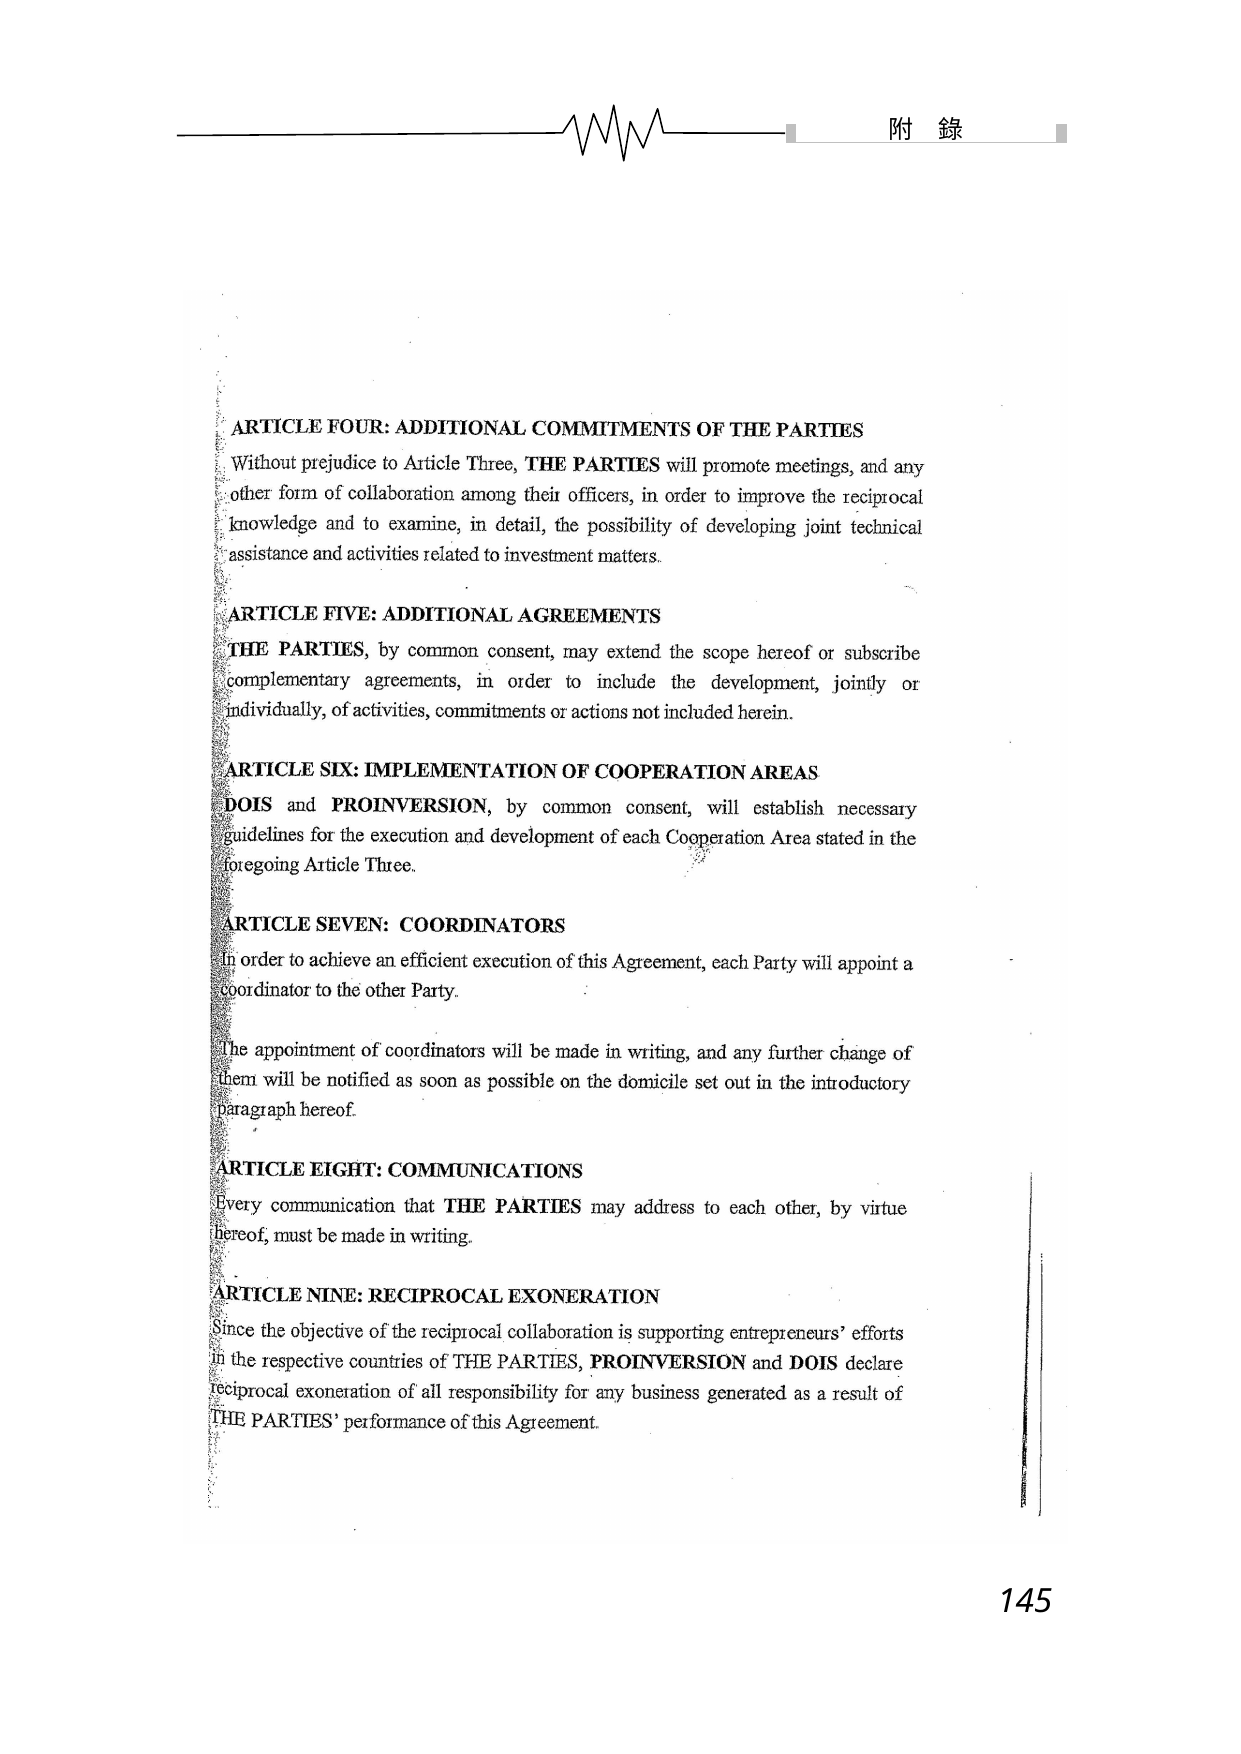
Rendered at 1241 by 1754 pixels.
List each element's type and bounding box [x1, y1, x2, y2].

picture [182, 290, 1069, 1544]
